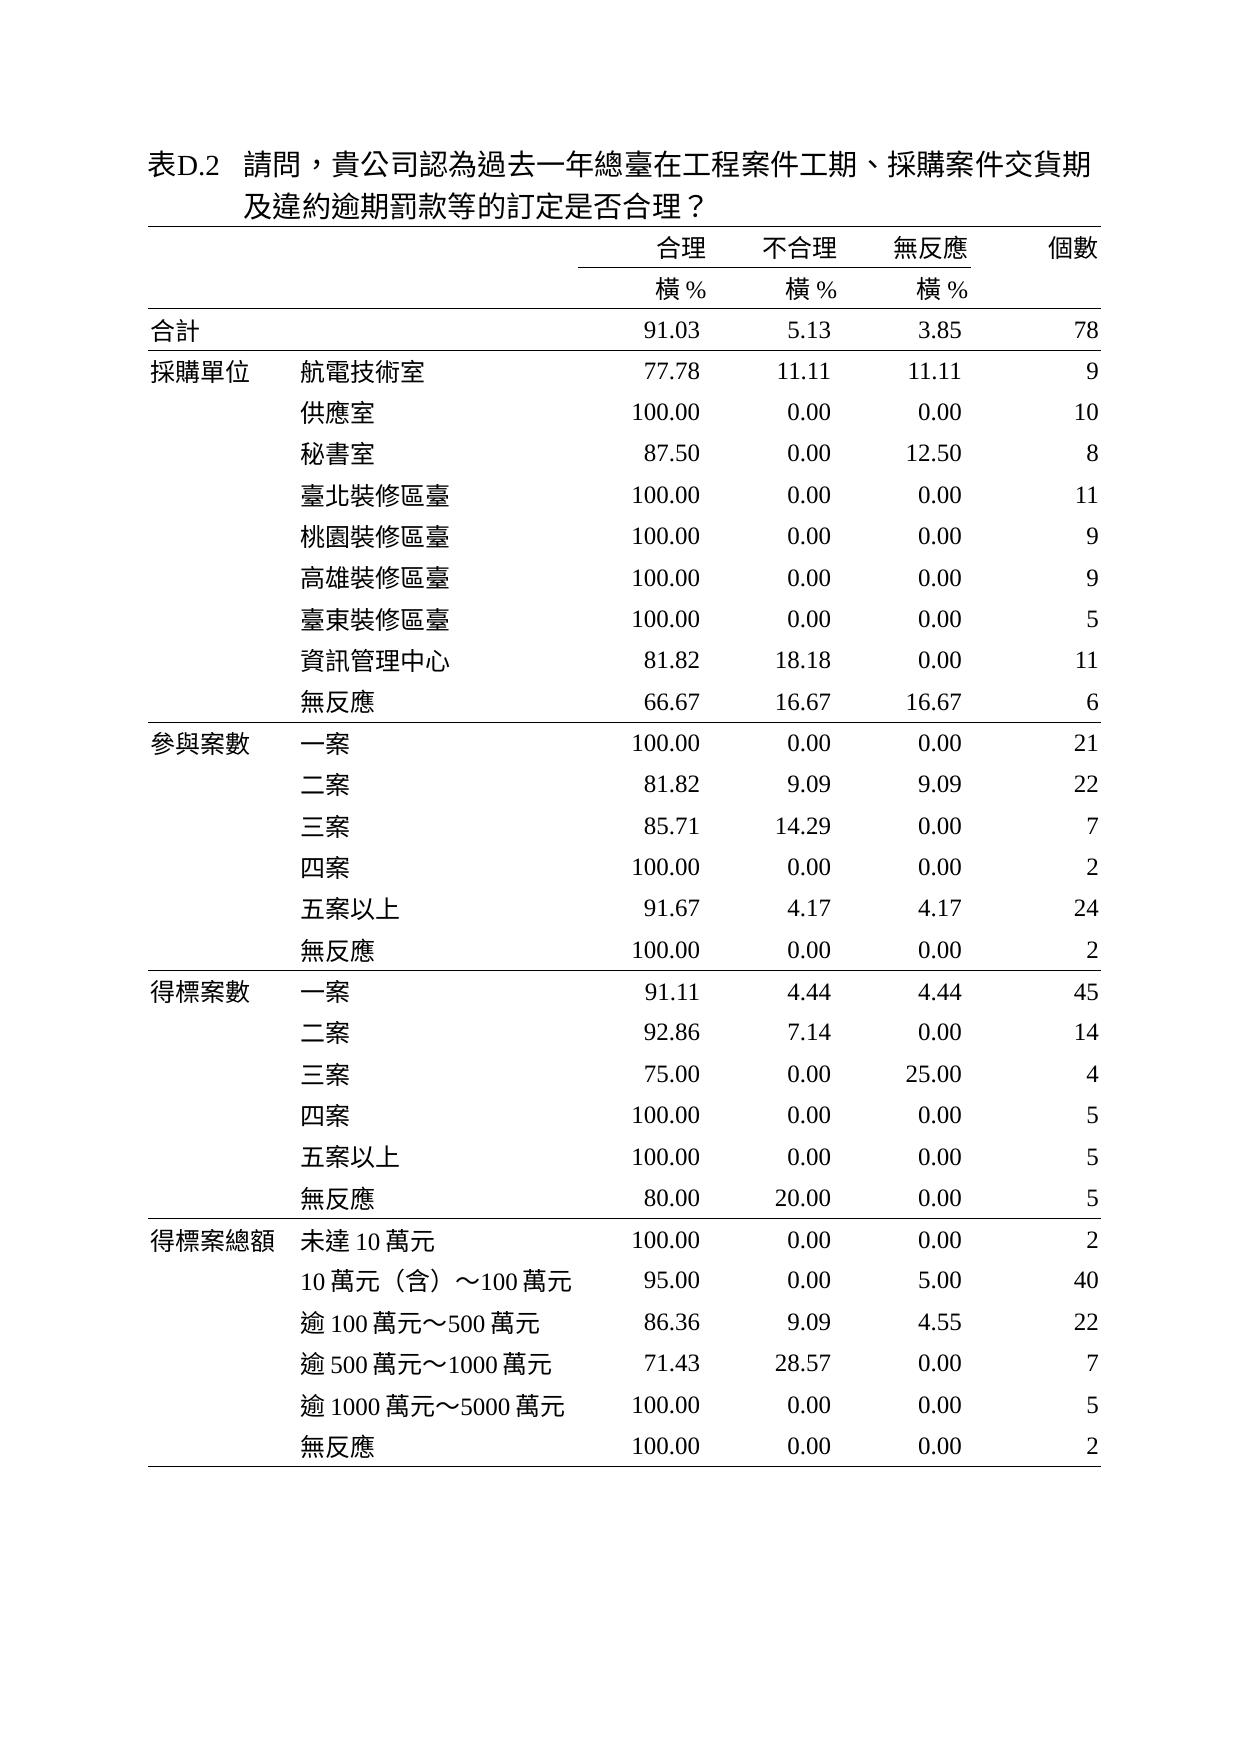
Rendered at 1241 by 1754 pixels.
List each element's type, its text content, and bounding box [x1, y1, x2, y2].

table_cell 0.00 [840, 391, 971, 432]
table_cell 5.00 [840, 1259, 971, 1301]
table_cell 0.00 [840, 1342, 971, 1383]
table_cell 未達10萬元 [297, 1219, 578, 1259]
table_cell 100.00 [578, 929, 709, 970]
table_cell [148, 432, 297, 474]
table_cell 80.00 [578, 1177, 709, 1218]
table_cell [148, 763, 297, 804]
table_cell 22 [971, 763, 1101, 804]
table_cell 0.00 [709, 391, 840, 432]
table_cell 100.00 [578, 1094, 709, 1135]
table_cell [148, 1177, 297, 1218]
table_cell 75.00 [578, 1053, 709, 1094]
table_cell 0.00 [840, 723, 971, 763]
table_cell 9.09 [709, 1301, 840, 1342]
table_cell 100.00 [578, 391, 709, 432]
table_cell [148, 515, 297, 556]
table_cell 2 [971, 1219, 1101, 1259]
table_cell 14 [971, 1011, 1101, 1053]
table_cell [148, 1011, 297, 1053]
table_cell 0.00 [840, 1384, 971, 1425]
table_cell 92.86 [578, 1011, 709, 1053]
table_cell 0.00 [709, 515, 840, 556]
table_cell 五案以上 [297, 887, 578, 928]
table_cell 4.17 [840, 887, 971, 928]
table_cell 100.00 [578, 1425, 709, 1466]
table_cell 橫 % [840, 268, 971, 308]
table_cell 16.67 [709, 680, 840, 722]
table_cell 三案 [297, 1053, 578, 1094]
table_cell 9.09 [709, 763, 840, 804]
table_cell 11.11 [840, 351, 971, 391]
table_cell 桃園裝修區臺 [297, 515, 578, 556]
table_cell 0.00 [840, 1219, 971, 1259]
table_cell 0.00 [709, 1425, 840, 1466]
table_cell 5 [971, 1177, 1101, 1218]
table_header 無反應 [840, 227, 971, 267]
table_cell [148, 556, 297, 598]
table_cell 66.67 [578, 680, 709, 722]
table_cell 7.14 [709, 1011, 840, 1053]
table_cell 秘書室 [297, 432, 578, 474]
list 請問，貴公司認為過去一年總臺在工程案件工期、採購案件交貨期及違約逾期罰款等的訂定是否合理？ [148, 142, 1092, 226]
table_cell 11 [971, 639, 1101, 680]
table_cell [148, 474, 297, 515]
table_cell 86.36 [578, 1301, 709, 1342]
table_cell 2 [971, 1425, 1101, 1466]
table_cell 0.00 [840, 1425, 971, 1466]
table_cell 資訊管理中心 [297, 639, 578, 680]
table_cell 四案 [297, 1094, 578, 1135]
table_cell 18.18 [709, 639, 840, 680]
table_cell [148, 391, 297, 432]
table_cell 無反應 [297, 680, 578, 722]
table_cell 得標案總額 [148, 1219, 297, 1259]
table_cell 77.78 [578, 351, 709, 391]
table_cell [148, 1384, 297, 1425]
table_cell 橫 % [578, 268, 709, 308]
table_cell 100.00 [578, 598, 709, 639]
table_cell 100.00 [578, 1135, 709, 1177]
table_cell [971, 267, 1101, 308]
table_cell 7 [971, 805, 1101, 846]
table_cell 四案 [297, 846, 578, 887]
table_cell 0.00 [709, 1053, 840, 1094]
table_cell 9 [971, 556, 1101, 598]
table_cell [148, 1259, 297, 1301]
table_cell 橫 % [709, 268, 840, 308]
table_cell 合計 [148, 309, 297, 349]
table_cell 40 [971, 1259, 1101, 1301]
table_cell 91.03 [578, 309, 709, 349]
table_cell 逾500萬元～1000萬元 [297, 1342, 578, 1383]
table_cell [148, 929, 297, 970]
table_cell 11.11 [709, 351, 840, 391]
table_cell 4.55 [840, 1301, 971, 1342]
table_cell 95.00 [578, 1259, 709, 1301]
table_cell 二案 [297, 1011, 578, 1053]
table_cell [148, 1094, 297, 1135]
table_cell 21 [971, 723, 1101, 763]
table_cell 無反應 [297, 1425, 578, 1466]
table_cell 100.00 [578, 1219, 709, 1259]
table_cell 0.00 [840, 639, 971, 680]
table_cell 45 [971, 971, 1101, 1011]
table_cell 100.00 [578, 474, 709, 515]
table_cell 87.50 [578, 432, 709, 474]
table_cell 78 [971, 309, 1101, 349]
table_cell 一案 [297, 723, 578, 763]
table_cell 5 [971, 1384, 1101, 1425]
table_cell 10 [971, 391, 1101, 432]
table_cell 0.00 [709, 1219, 840, 1259]
table_cell 3.85 [840, 309, 971, 349]
table_cell 0.00 [840, 846, 971, 887]
table_cell 0.00 [840, 556, 971, 598]
table_cell 11 [971, 474, 1101, 515]
table_cell 85.71 [578, 805, 709, 846]
table_cell 0.00 [709, 1135, 840, 1177]
table_cell 9 [971, 351, 1101, 391]
table_cell 0.00 [709, 723, 840, 763]
table_cell 9 [971, 515, 1101, 556]
table_cell [148, 1053, 297, 1094]
table_cell 16.67 [840, 680, 971, 722]
table_cell 100.00 [578, 723, 709, 763]
table_cell 10萬元（含）～100萬元 [297, 1259, 578, 1301]
table_cell 100.00 [578, 1384, 709, 1425]
table_cell 一案 [297, 971, 578, 1011]
table_cell 得標案數 [148, 971, 297, 1011]
table_cell 4 [971, 1053, 1101, 1094]
table_cell 8 [971, 432, 1101, 474]
table_cell 6 [971, 680, 1101, 722]
table_cell [148, 639, 297, 680]
table_cell 0.00 [709, 474, 840, 515]
table_cell 0.00 [840, 598, 971, 639]
table_cell 91.11 [578, 971, 709, 1011]
table_cell 0.00 [840, 515, 971, 556]
table_header [148, 227, 297, 267]
table_cell 9.09 [840, 763, 971, 804]
table_header [297, 227, 578, 267]
table_cell [297, 267, 578, 308]
table_cell 25.00 [840, 1053, 971, 1094]
table_cell 2 [971, 929, 1101, 970]
table_cell 0.00 [709, 1259, 840, 1301]
table_cell 14.29 [709, 805, 840, 846]
table_cell 71.43 [578, 1342, 709, 1383]
table_cell [148, 805, 297, 846]
table_cell 100.00 [578, 846, 709, 887]
table_cell 0.00 [840, 474, 971, 515]
table_cell [148, 1301, 297, 1342]
table_cell 臺東裝修區臺 [297, 598, 578, 639]
table_cell 0.00 [709, 598, 840, 639]
table_cell 0.00 [840, 1094, 971, 1135]
table_cell [148, 1135, 297, 1177]
table_cell 22 [971, 1301, 1101, 1342]
table_header 不合理 [709, 227, 840, 267]
table_cell 高雄裝修區臺 [297, 556, 578, 598]
table_cell 20.00 [709, 1177, 840, 1218]
table_cell 100.00 [578, 556, 709, 598]
table_cell 逾1000萬元～5000萬元 [297, 1384, 578, 1425]
table_cell 航電技術室 [297, 351, 578, 391]
table_cell 二案 [297, 763, 578, 804]
table_cell 24 [971, 887, 1101, 928]
table_cell [148, 680, 297, 722]
table_cell 7 [971, 1342, 1101, 1383]
table_cell [148, 267, 297, 308]
table_cell 100.00 [578, 515, 709, 556]
table_cell 採購單位 [148, 351, 297, 391]
table_cell 5 [971, 1135, 1101, 1177]
table_cell 0.00 [840, 1135, 971, 1177]
table_cell 4.44 [709, 971, 840, 1011]
table_cell 0.00 [840, 1177, 971, 1218]
table_cell 0.00 [709, 1094, 840, 1135]
table_cell [148, 846, 297, 887]
table_cell [148, 887, 297, 928]
table_cell 5 [971, 1094, 1101, 1135]
table_cell [148, 1425, 297, 1466]
table_cell 五案以上 [297, 1135, 578, 1177]
table_cell 5 [971, 598, 1101, 639]
table_cell 逾100萬元～500萬元 [297, 1301, 578, 1342]
table_cell [297, 309, 578, 349]
table_cell 參與案數 [148, 723, 297, 763]
table_cell 4.44 [840, 971, 971, 1011]
table_cell 臺北裝修區臺 [297, 474, 578, 515]
table_cell 4.17 [709, 887, 840, 928]
table_cell 2 [971, 846, 1101, 887]
table_cell 5.13 [709, 309, 840, 349]
table_cell 三案 [297, 805, 578, 846]
table_cell 0.00 [840, 929, 971, 970]
table_cell 0.00 [840, 1011, 971, 1053]
table_cell 0.00 [709, 556, 840, 598]
table_cell [148, 1342, 297, 1383]
table_cell 0.00 [709, 846, 840, 887]
table_cell 0.00 [840, 805, 971, 846]
table_cell 無反應 [297, 1177, 578, 1218]
table_cell 81.82 [578, 763, 709, 804]
table_cell 12.50 [840, 432, 971, 474]
table_cell 91.67 [578, 887, 709, 928]
table_header 合理 [578, 227, 709, 267]
table_cell 0.00 [709, 929, 840, 970]
table_cell 28.57 [709, 1342, 840, 1383]
table_cell 81.82 [578, 639, 709, 680]
table_cell 無反應 [297, 929, 578, 970]
table_header 個數 [971, 227, 1101, 267]
table_cell 供應室 [297, 391, 578, 432]
table_cell 0.00 [709, 1384, 840, 1425]
table_cell [148, 598, 297, 639]
table_cell 0.00 [709, 432, 840, 474]
